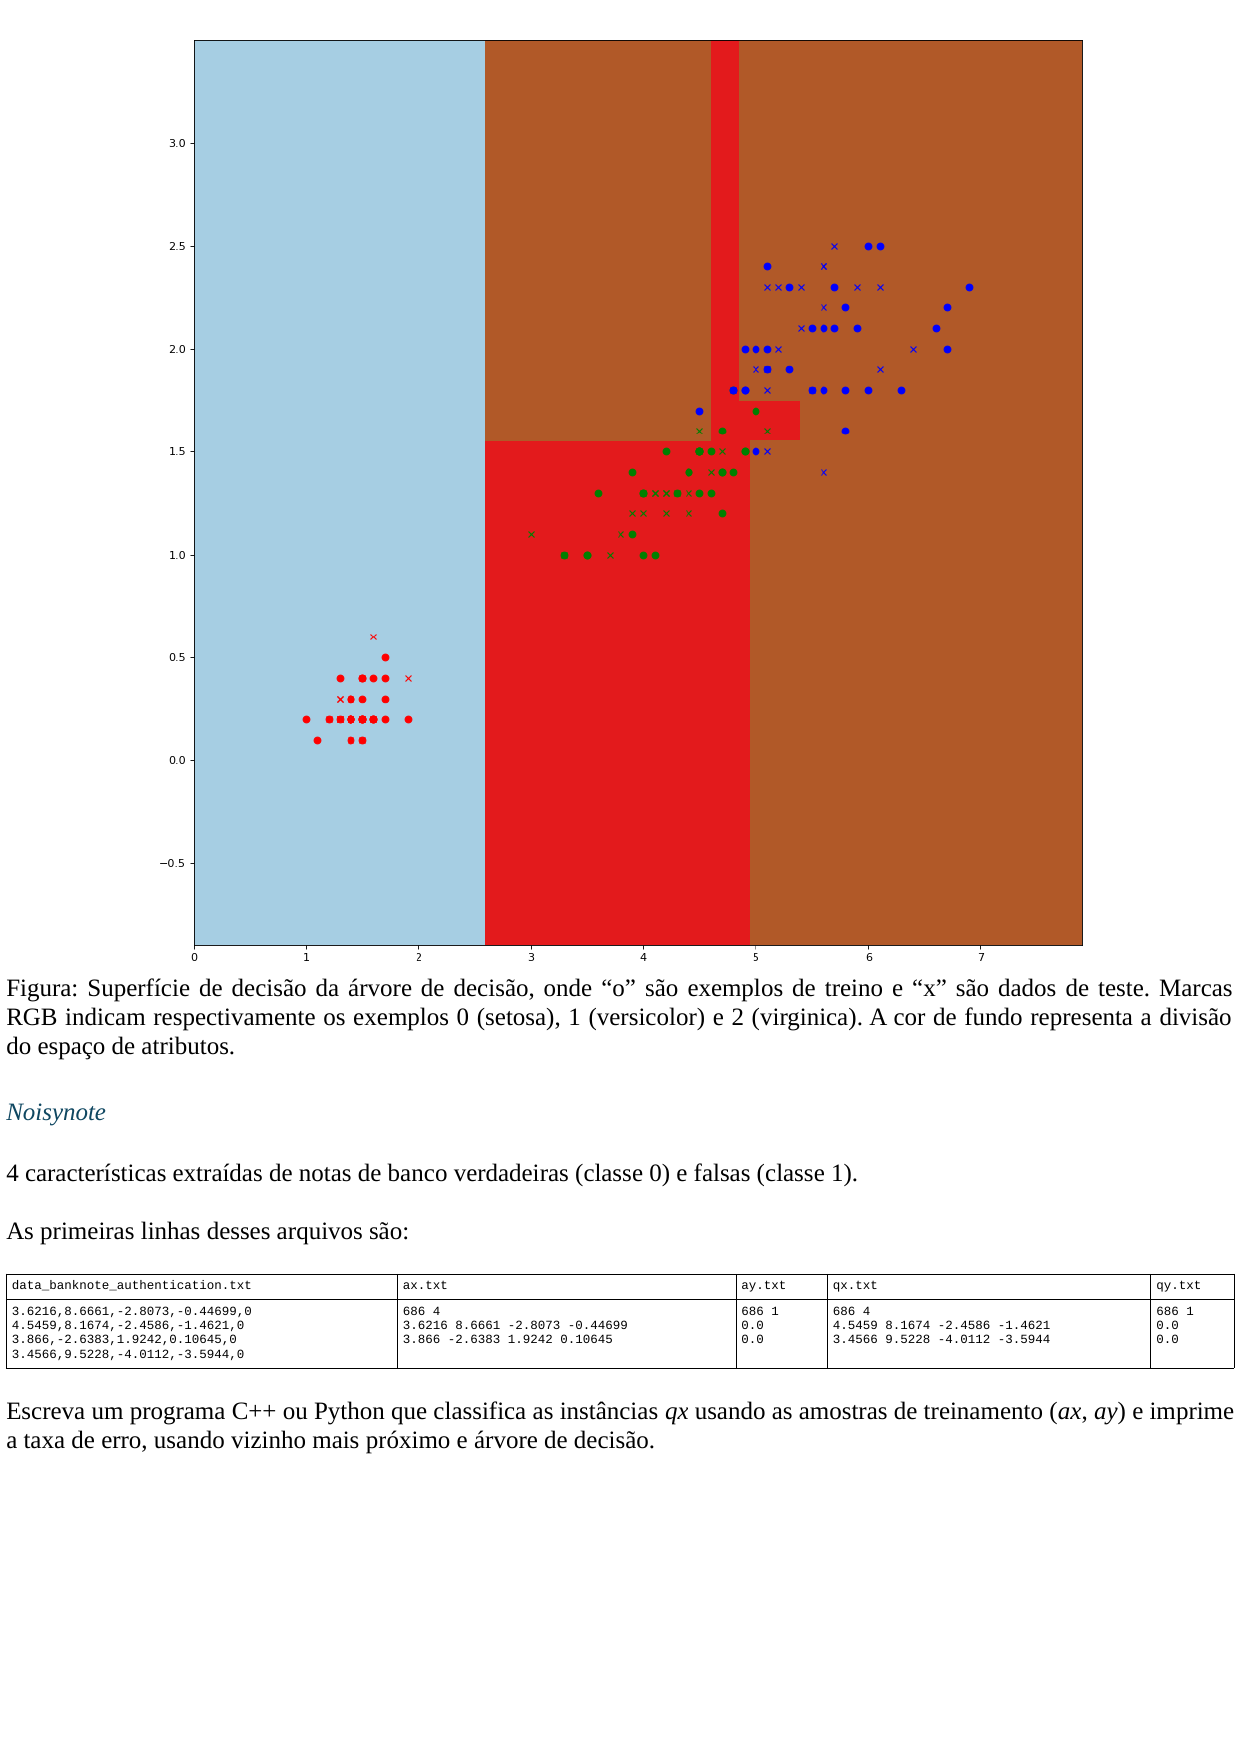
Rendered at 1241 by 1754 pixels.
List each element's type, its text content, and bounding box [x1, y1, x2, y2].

text Escreva um programa C++ ou Python que classifica as instâncias qx usando as amostras de treinamento (ax, ay) e imprime a taxa de erro, usando vizinho mais próximo e árvore de decisão. [6, 1396, 1234, 1454]
table_cell 686 1 0.0 0.0 [1151, 1300, 1234, 1367]
table_header ay.txt [737, 1275, 827, 1299]
table_header ax.txt [398, 1275, 736, 1299]
text Figura: Superfície de decisão da árvore de decisão, onde “o” são exemplos de treino e “x” são dados de teste. Marcas RGB indicam respectivamente os exemplos 0 (setosa), 1 (versicolor) e 2 (virginica). A cor de fundo representa a divisão do espaço de atributos. [6, 973, 1234, 1060]
subtitle Noisynote [6, 1097, 1234, 1126]
table_header qy.txt [1151, 1275, 1234, 1299]
table_header qx.txt [828, 1275, 1150, 1299]
table_cell 686 4 3.6216 8.6661 -2.8073 -0.44699 3.866 -2.6383 1.9242 0.10645 [398, 1300, 736, 1367]
table_cell 686 4 4.5459 8.1674 -2.4586 -1.4621 3.4566 9.5228 -4.0112 -3.5944 [828, 1300, 1150, 1367]
text 4 características extraídas de notas de banco verdadeiras (classe 0) e falsas (classe 1). [6, 1158, 1234, 1187]
text As primeiras linhas desses arquivos são: [6, 1216, 1234, 1245]
picture [147, 28, 1093, 974]
table_cell 686 1 0.0 0.0 [737, 1300, 827, 1367]
table_header data_banknote_authentication.txt [7, 1275, 397, 1299]
table_cell 3.6216,8.6661,-2.8073,-0.44699,0 4.5459,8.1674,-2.4586,-1.4621,0 3.866,-2.6383,1.9242,0.10645,0 3.4566,9.5228,-4.0112,-3.5944,0 [7, 1300, 397, 1367]
